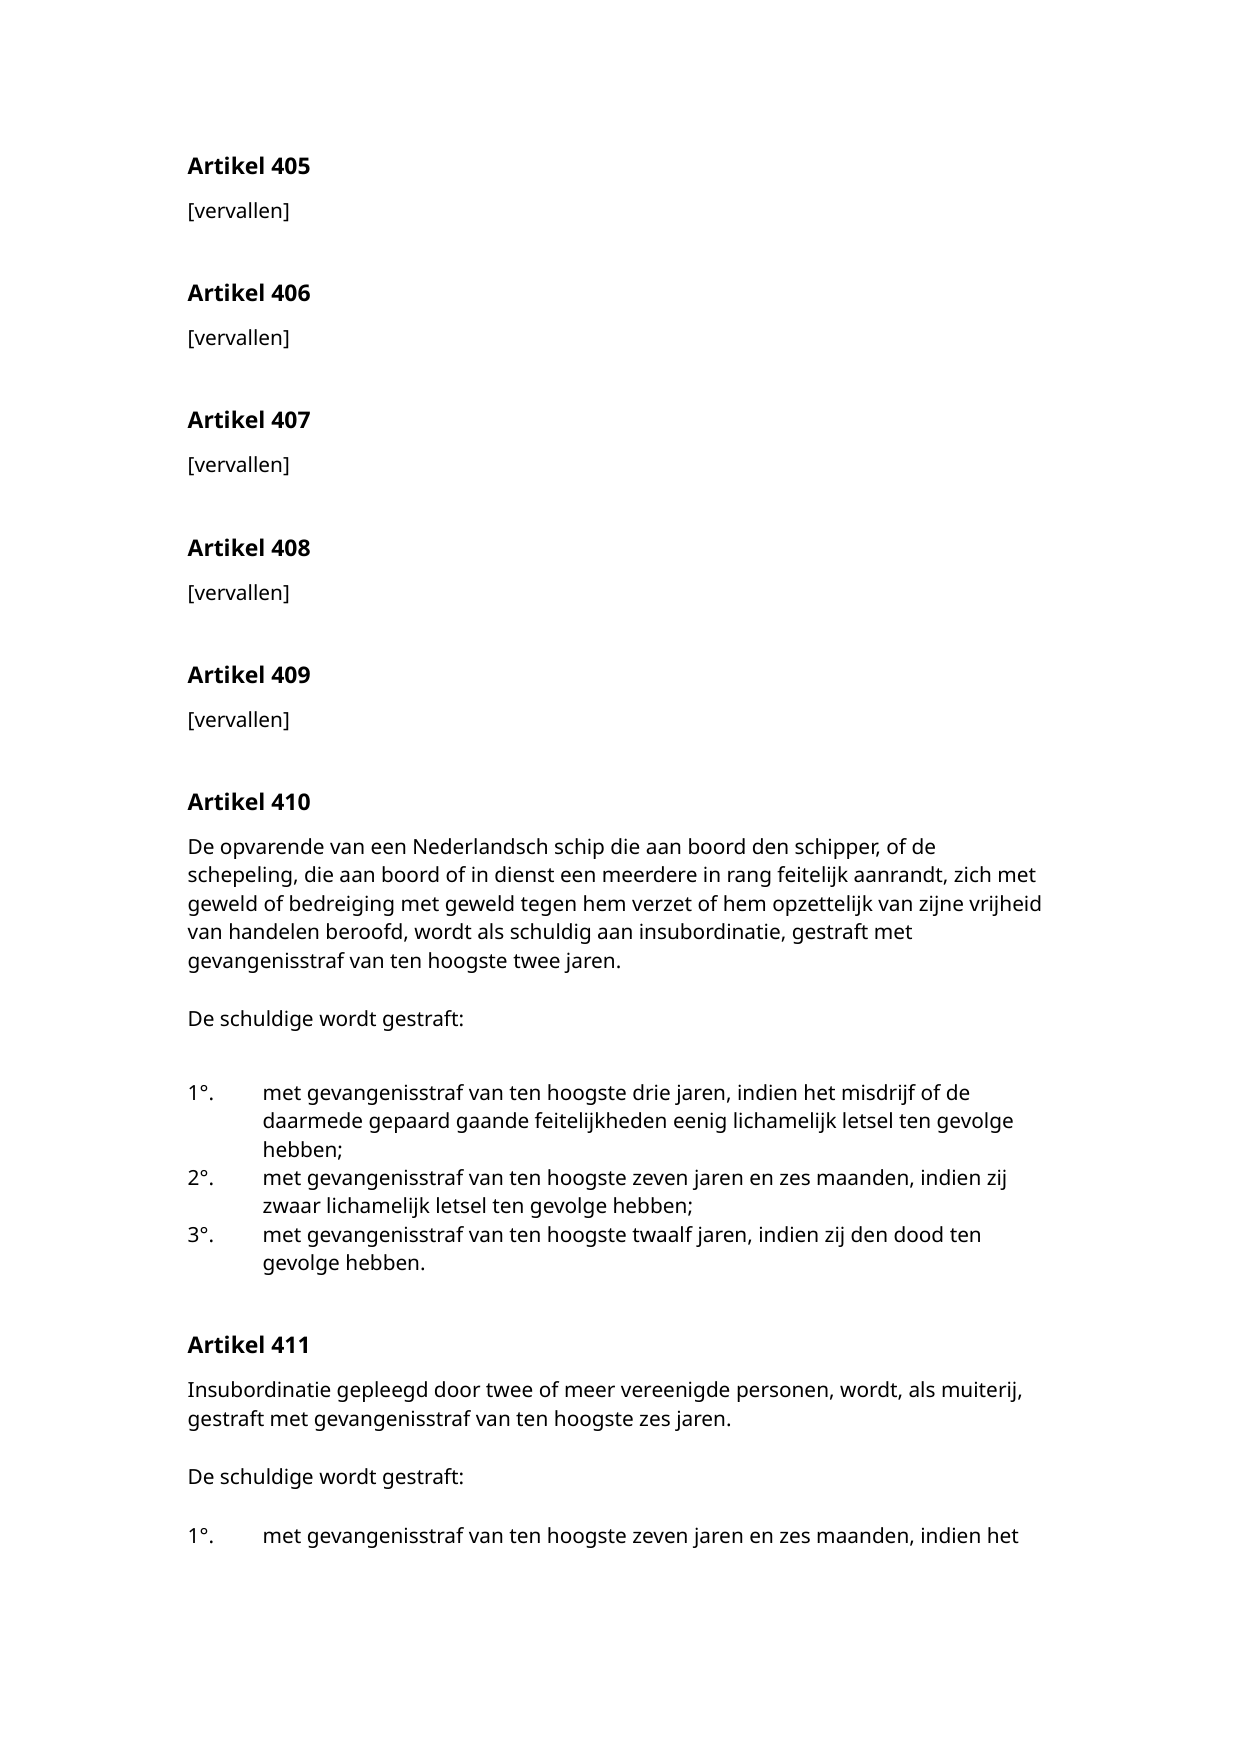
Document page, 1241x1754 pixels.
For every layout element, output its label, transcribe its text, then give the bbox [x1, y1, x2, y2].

list met gevangenisstraf van ten hoogste twaalf jaren, indien zij den dood ten gevolge hebben. [187, 1220, 1053, 1277]
subtitle Artikel 410 [187, 786, 1053, 817]
text [vervallen] [187, 578, 1053, 606]
text De opvarende van een Nederlandsch schip die aan boord den schipper, of de schepeling, die aan boord of in dienst een meerdere in rang feitelijk aanrandt, zich met geweld of bedreiging met geweld tegen hem verzet of hem opzettelijk van zijne vrijheid van handelen beroofd, wordt als schuldig aan insubordinatie, gestraft met gevangenisstraf van ten hoogste twee jaren. [187, 832, 1053, 974]
list met gevangenisstraf van ten hoogste zeven jaren en zes maanden, indien zij zwaar lichamelijk letsel ten gevolge hebben; [187, 1163, 1053, 1220]
list met gevangenisstraf van ten hoogste drie jaren, indien het misdrijf of de daarmede gepaard gaande feitelijkheden eenig lichamelijk letsel ten gevolge hebben; [187, 1078, 1053, 1163]
text De schuldige wordt gestraft: [187, 1462, 1053, 1491]
text [vervallen] [187, 323, 1053, 352]
text De schuldige wordt gestraft: [187, 1004, 1053, 1033]
subtitle Artikel 411 [187, 1329, 1053, 1361]
text Insubordinatie gepleegd door twee of meer vereenigde personen, wordt, als muiterij, gestraft met gevangenisstraf van ten hoogste zes jaren. [187, 1376, 1053, 1432]
subtitle Artikel 406 [187, 277, 1053, 308]
text [vervallen] [187, 196, 1053, 225]
text [vervallen] [187, 705, 1053, 733]
subtitle Artikel 407 [187, 404, 1053, 436]
text [vervallen] [187, 451, 1053, 479]
list met gevangenisstraf van ten hoogste zeven jaren en zes maanden, indien het [187, 1521, 1053, 1549]
subtitle Artikel 408 [187, 532, 1053, 563]
subtitle Artikel 405 [187, 150, 1053, 181]
subtitle Artikel 409 [187, 659, 1053, 690]
